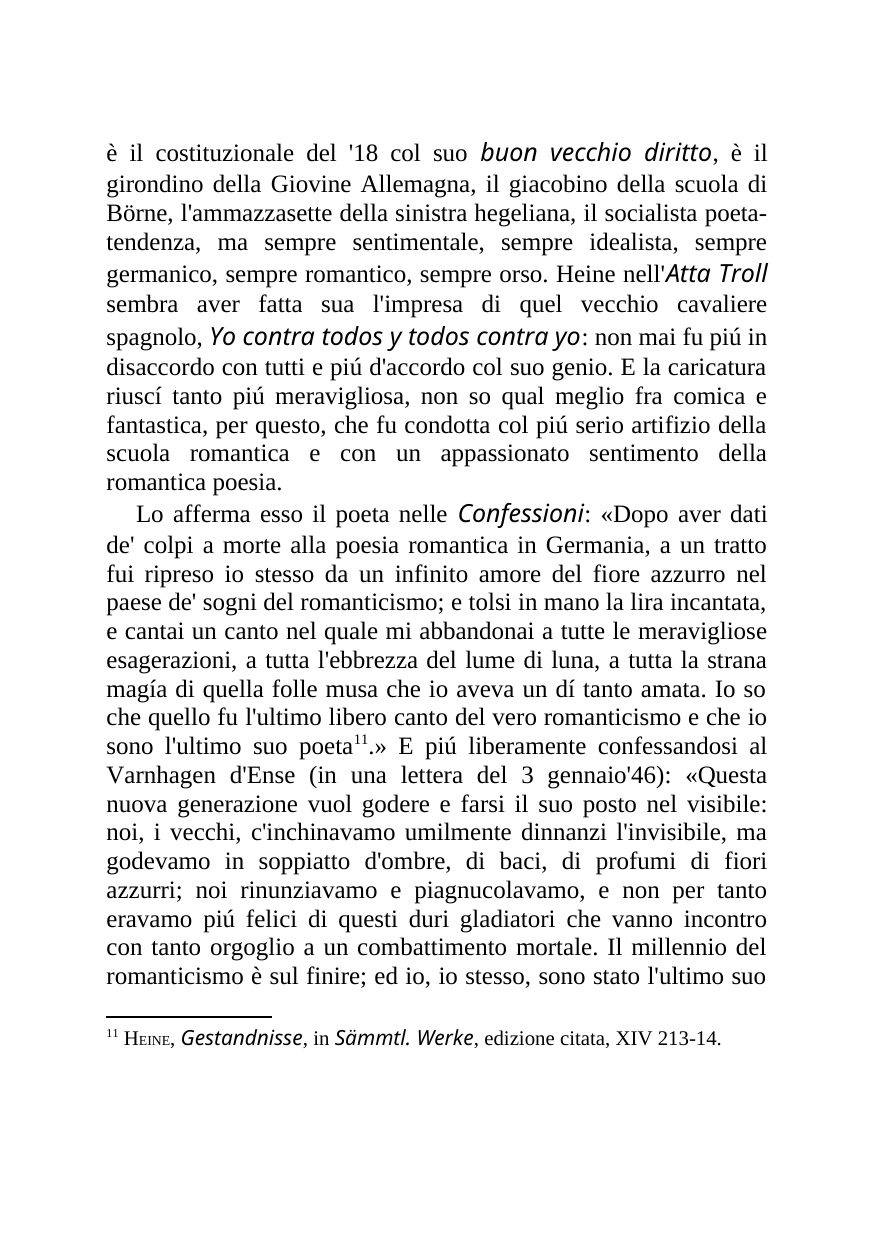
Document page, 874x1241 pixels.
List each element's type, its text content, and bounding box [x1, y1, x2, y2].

text Heine, Gestandnisse, in Sämmtl. Werke, edizione citata, XIV 213-14. [106, 1023, 768, 1052]
text Lo afferma esso il poeta nelle Confessioni: «Dopo aver dati de' colpi a morte alla poesia romantica in Germania, a un tratto fui ripreso io stesso da un infinito amore del fiore azzurro nel paese de' sogni del romanticismo; e tolsi in mano la lira incantata, e cantai un canto nel quale mi abbandonai a tutte le meravigliose esagerazioni, a tutta l'ebbrezza del lume di luna, a tutta la strana magía di quella folle musa che io aveva un dí tanto amata. Io so che quello fu l'ultimo libero canto del vero romanticismo e che io sono l'ultimo suo poeta.» E piú liberamente confessandosi al Varnhagen d'Ense (in una lettera del 3 gennaio'46): «Questa nuova generazione vuol godere e farsi il suo posto nel visibile: noi, i vecchi, c'inchinavamo umilmente dinnanzi l'invisibile, ma godevamo in soppiatto d'ombre, di baci, di profumi di fiori azzurri; noi rinunziavamo e piagnucolavamo, e non per tanto eravamo piú felici di questi duri gladiatori che vanno incontro con tanto orgoglio a un combattimento mortale. Il millennio del romanticismo è sul finire; ed io, io stesso, sono stato l'ultimo suo [106, 496, 768, 990]
text è il costituzionale del '18 col suo buon vecchio diritto, è il girondino della Giovine Allemagna, il giacobino della scuola di Börne, l'ammazzasette della sinistra hegeliana, il socialista poeta-tendenza, ma sempre sentimentale, sempre idealista, sempre germanico, sempre romantico, sempre orso. Heine nell'Atta Troll sembra aver fatta sua l'impresa di quel vecchio cavaliere spagnolo, Yo contra todos y todos contra yo: non mai fu piú in disaccordo con tutti e piú d'accordo col suo genio. E la caricatura riuscí tanto piú meravigliosa, non so qual meglio fra comica e fantastica, per questo, che fu condotta col piú serio artifizio della scuola romantica e con un appassionato sentimento della romantica poesia. [106, 135, 768, 496]
